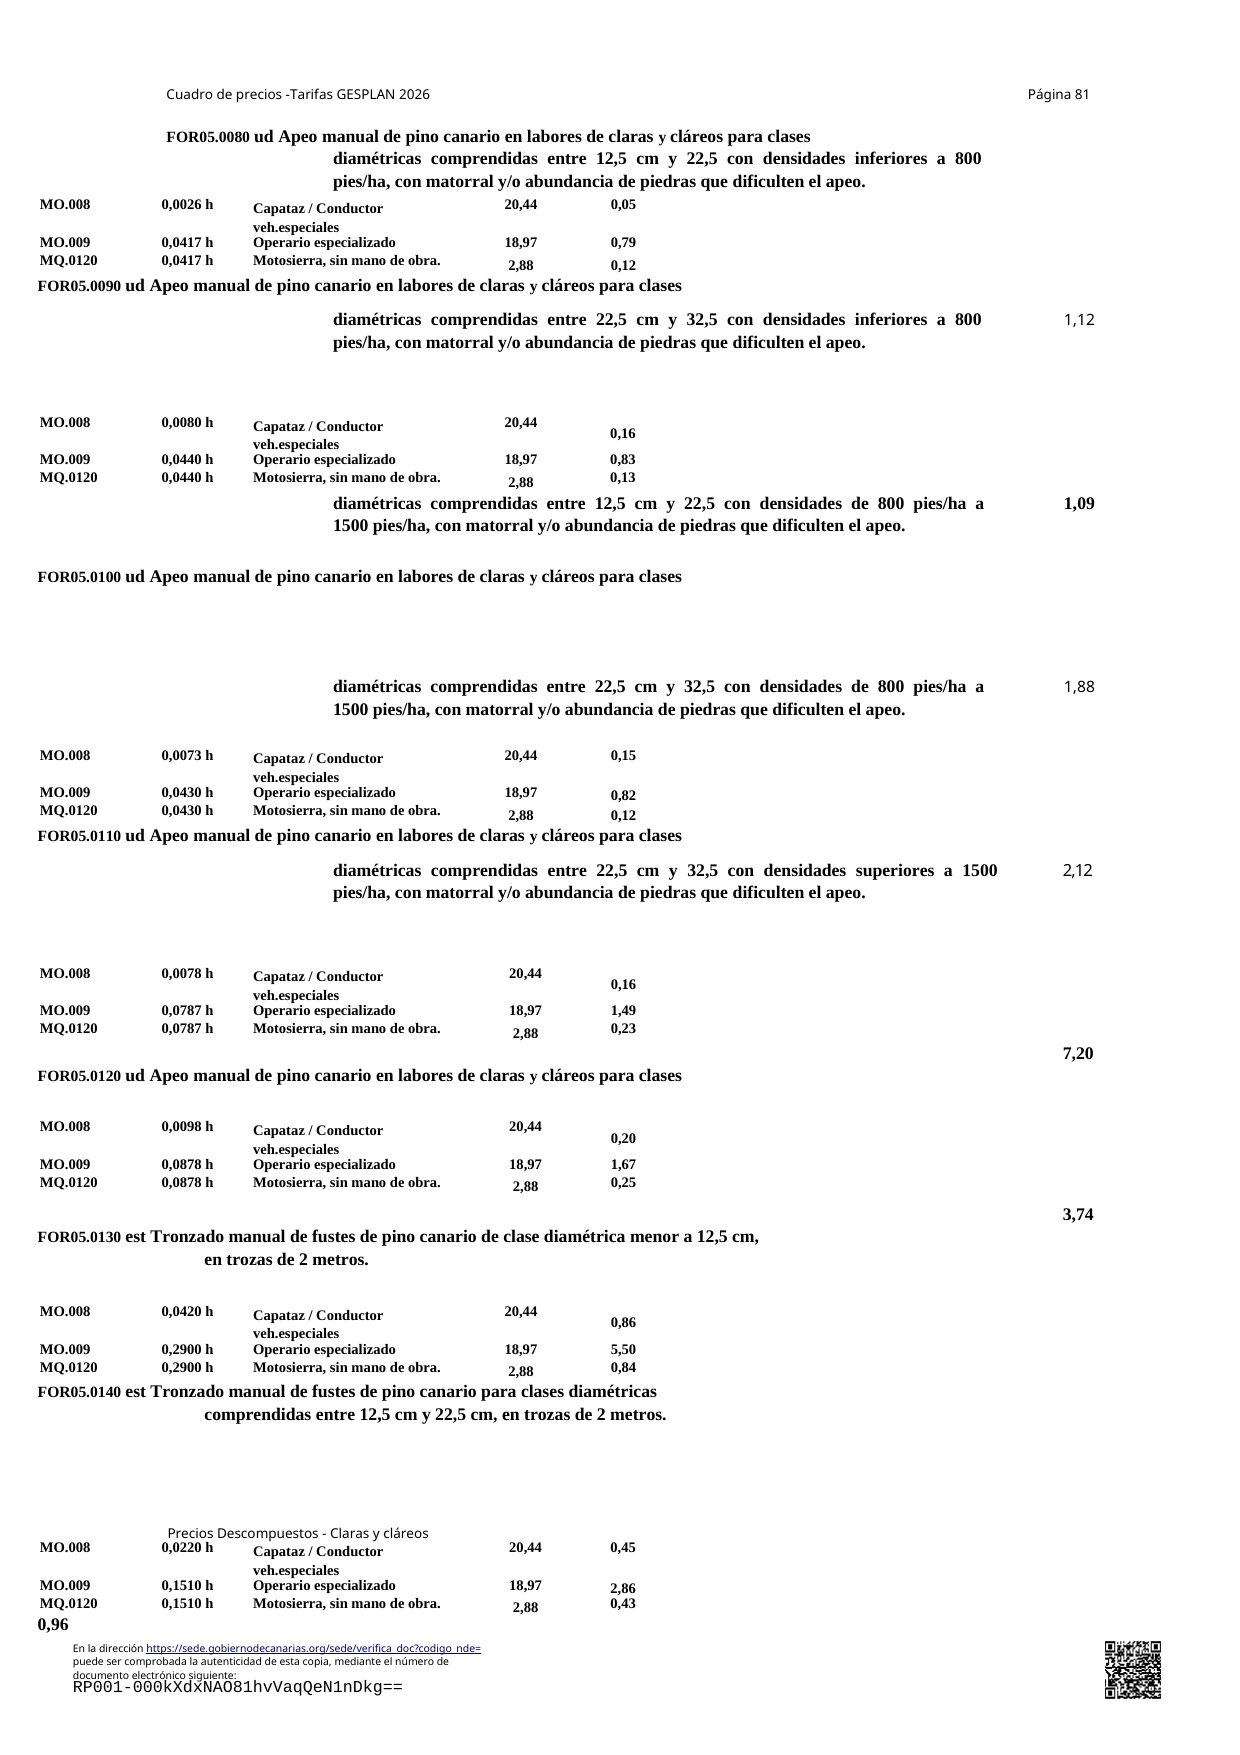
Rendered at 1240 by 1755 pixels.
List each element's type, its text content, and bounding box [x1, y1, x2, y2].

text diamétricas comprendidas entre 12,5 cm y 22,5 con densidades inferiores a 800 pies/ha, con matorral y/o abundancia de piedras que dificulten el apeo. [333, 147, 983, 192]
table_cell 18,97 [479, 1579, 572, 1597]
text FOR05.0120 ud Apeo manual de pino canario en labores de claras y cláreos para clases [37, 1041, 1202, 1086]
table_cell 0,2900 h [129, 1343, 233, 1360]
text FOR05.0100 ud Apeo manual de pino canario en labores de claras y cláreos para clases [37, 490, 1202, 587]
table_cell 18,97 [479, 1158, 572, 1176]
table_header MO.008 [39, 1541, 129, 1579]
table_cell MO.009 [39, 1579, 129, 1597]
table_cell Operario especializado [233, 1579, 478, 1597]
text FOR05.0090 ud Apeo manual de pino canario en labores de claras y cláreos para clases [37, 273, 1202, 296]
text diamétricas comprendidas entre 22,5 cm y 32,5 con densidades inferiores a 800 pies/ha, con matorral y/o abundancia de piedras que dificulten el apeo. [333, 308, 983, 353]
table_cell MQ.0120 [39, 1360, 129, 1379]
table_header 0,05 [572, 198, 637, 236]
table_cell 1,49 [572, 1004, 637, 1022]
table_cell Motosierra, sin mano de obra. [233, 804, 469, 823]
table_header 0,15 [572, 748, 637, 786]
table_cell 18,97 [470, 1343, 572, 1360]
table_cell MQ.0120 [39, 1022, 129, 1041]
table_cell Motosierra, sin mano de obra. [233, 1597, 478, 1616]
table_cell 0,25 [572, 1176, 637, 1195]
table_cell Operario especializado [233, 453, 469, 471]
table_cell 2,88 [479, 1022, 572, 1041]
text Precios Descompuestos - Claras y cláreos [167, 1527, 429, 1541]
table_header Capataz / Conductor veh.especiales [233, 1541, 478, 1579]
table_cell 0,0878 h [129, 1158, 233, 1176]
table_header 20,44 [470, 748, 572, 786]
table_cell Operario especializado [233, 786, 469, 804]
table_header 20,44 [479, 1120, 572, 1158]
table_header MO.008 [39, 1304, 129, 1342]
table_cell 0,12 [572, 254, 637, 273]
text FOR05.0080 ud Apeo manual de pino canario en labores de claras y cláreos para clases [166, 124, 983, 147]
table_cell Operario especializado [233, 1004, 478, 1022]
table_cell Operario especializado [233, 1158, 478, 1176]
text Página 81 [1028, 89, 1090, 102]
table_cell 18,97 [479, 1004, 572, 1022]
table_header 0,0073 h [129, 748, 233, 786]
table_header Capataz / Conductor veh.especiales [233, 1304, 469, 1342]
table_header 20,44 [470, 415, 572, 453]
text Cuadro de precios -Tarifas GESPLAN 2026 [166, 89, 430, 102]
text 7,20 [1063, 1046, 1094, 1063]
subtitle 1,12 [1064, 313, 1095, 328]
table_cell 0,0440 h [129, 471, 233, 490]
table_header MO.008 [39, 1120, 129, 1158]
text diamétricas comprendidas entre 12,5 cm y 22,5 con densidades de 800 pies/ha a 1500 pies/ha, con matorral y/o abundancia de piedras que dificulten el apeo. [333, 491, 985, 536]
text 1,09 [1064, 495, 1095, 513]
table_header 20,44 [470, 198, 572, 236]
table_cell 2,88 [479, 1176, 572, 1195]
text 0,96 [37, 1616, 1202, 1633]
table_header 0,0098 h [129, 1120, 233, 1158]
table_header 20,44 [479, 966, 572, 1004]
table_cell 1,67 [572, 1158, 637, 1176]
subtitle 1,88 [1064, 680, 1095, 695]
table_cell Motosierra, sin mano de obra. [233, 471, 469, 490]
table_cell Motosierra, sin mano de obra. [233, 1022, 478, 1041]
text FOR05.0130 est Tronzado manual de fustes de pino canario de clase diamétrica menor a 12,5 cm, en trozas de 2 metros. [37, 1195, 1202, 1270]
table_cell 0,0430 h [129, 804, 233, 823]
table_cell Motosierra, sin mano de obra. [233, 1360, 469, 1379]
table_cell 0,82 [572, 786, 637, 804]
table_cell 0,1510 h [129, 1579, 233, 1597]
table_header 20,44 [479, 1541, 572, 1579]
table_header 0,0026 h [129, 198, 233, 236]
table_header 20,44 [470, 1304, 572, 1342]
table_cell 2,88 [470, 1360, 572, 1379]
table_header 0,16 [572, 415, 636, 453]
table_cell 0,1510 h [129, 1597, 233, 1616]
table_cell 0,23 [572, 1022, 637, 1041]
table_cell 18,97 [470, 786, 572, 804]
table_cell 0,43 [572, 1597, 637, 1616]
table_cell 0,13 [572, 471, 636, 490]
table_cell 2,88 [470, 804, 572, 823]
subtitle 2,12 [1063, 863, 1094, 879]
table_header 0,0078 h [129, 966, 233, 1004]
text FOR05.0140 est Tronzado manual de fustes de pino canario para clases diamétricas comprendidas entre 12,5 cm y 22,5 cm, en trozas de 2 metros. [37, 1379, 1202, 1425]
table_header MO.008 [39, 198, 129, 236]
table_cell Operario especializado [233, 236, 469, 254]
table_cell MO.009 [39, 1158, 129, 1176]
table_cell 0,83 [572, 453, 636, 471]
table_cell 0,0417 h [129, 254, 233, 273]
table_cell MQ.0120 [39, 1176, 129, 1195]
table_cell 2,86 [572, 1579, 637, 1597]
table_cell 0,79 [572, 236, 637, 254]
table_cell MQ.0120 [39, 1597, 129, 1616]
text En la dirección https://sede.gobiernodecanarias.org/sede/verifica_doc?codigo_nde= puede ser comprobada la autenticidad de esta copia, mediante el número de documento electrónico siguiente: RP001-000kXdxNAO81hvVaqQeN1nDkg== [73, 1641, 542, 1696]
text 3,74 [1063, 1207, 1094, 1224]
table_header 0,16 [572, 966, 637, 1004]
table_cell 5,50 [572, 1343, 637, 1360]
table_cell 0,0787 h [129, 1004, 233, 1022]
table_cell 2,88 [470, 254, 572, 273]
table_cell MO.009 [39, 1004, 129, 1022]
table_header Capataz / Conductor veh.especiales [233, 966, 478, 1004]
table_cell MQ.0120 [39, 471, 129, 490]
table_header 0,86 [572, 1304, 637, 1342]
table_cell MQ.0120 [39, 804, 129, 823]
table_header Capataz / Conductor veh.especiales [233, 415, 469, 453]
table_cell MQ.0120 [39, 254, 129, 273]
table_cell 18,97 [470, 453, 572, 471]
table_cell 2,88 [479, 1597, 572, 1616]
table_cell MO.009 [39, 453, 129, 471]
table_cell MO.009 [39, 786, 129, 804]
table_cell 0,0878 h [129, 1176, 233, 1195]
table_cell 0,0430 h [129, 786, 233, 804]
table_cell Motosierra, sin mano de obra. [233, 1176, 478, 1195]
table_header 0,45 [572, 1541, 637, 1579]
table_cell 2,88 [470, 471, 572, 490]
table_cell MO.009 [39, 236, 129, 254]
table_cell 0,2900 h [129, 1360, 233, 1379]
table_header Capataz / Conductor veh.especiales [233, 748, 469, 786]
table_cell Operario especializado [233, 1343, 469, 1360]
table_header MO.008 [39, 966, 129, 1004]
table_cell 0,0440 h [129, 453, 233, 471]
text diamétricas comprendidas entre 22,5 cm y 32,5 con densidades de 800 pies/ha a 1500 pies/ha, con matorral y/o abundancia de piedras que dificulten el apeo. [333, 675, 985, 720]
table_cell 0,12 [572, 804, 637, 823]
table_header 0,0080 h [129, 415, 233, 453]
table_cell 0,0417 h [129, 236, 233, 254]
table_cell 18,97 [470, 236, 572, 254]
text FOR05.0110 ud Apeo manual de pino canario en labores de claras y cláreos para clases [37, 823, 1202, 846]
table_cell MO.009 [39, 1343, 129, 1360]
table_cell 0,84 [572, 1360, 637, 1379]
table_header Capataz / Conductor veh.especiales [233, 1120, 478, 1158]
text diamétricas comprendidas entre 22,5 cm y 32,5 con densidades superiores a 1500 pies/ha, con matorral y/o abundancia de piedras que dificulten el apeo. [333, 858, 999, 903]
table_header Capataz / Conductor veh.especiales [233, 198, 469, 236]
table_header MO.008 [39, 748, 129, 786]
table_cell 0,0787 h [129, 1022, 233, 1041]
table_header MO.008 [39, 415, 129, 453]
table_header 0,0420 h [129, 1304, 233, 1342]
table_cell Motosierra, sin mano de obra. [233, 254, 469, 273]
table_header 0,20 [572, 1120, 637, 1158]
table_header 0,0220 h [129, 1541, 233, 1579]
